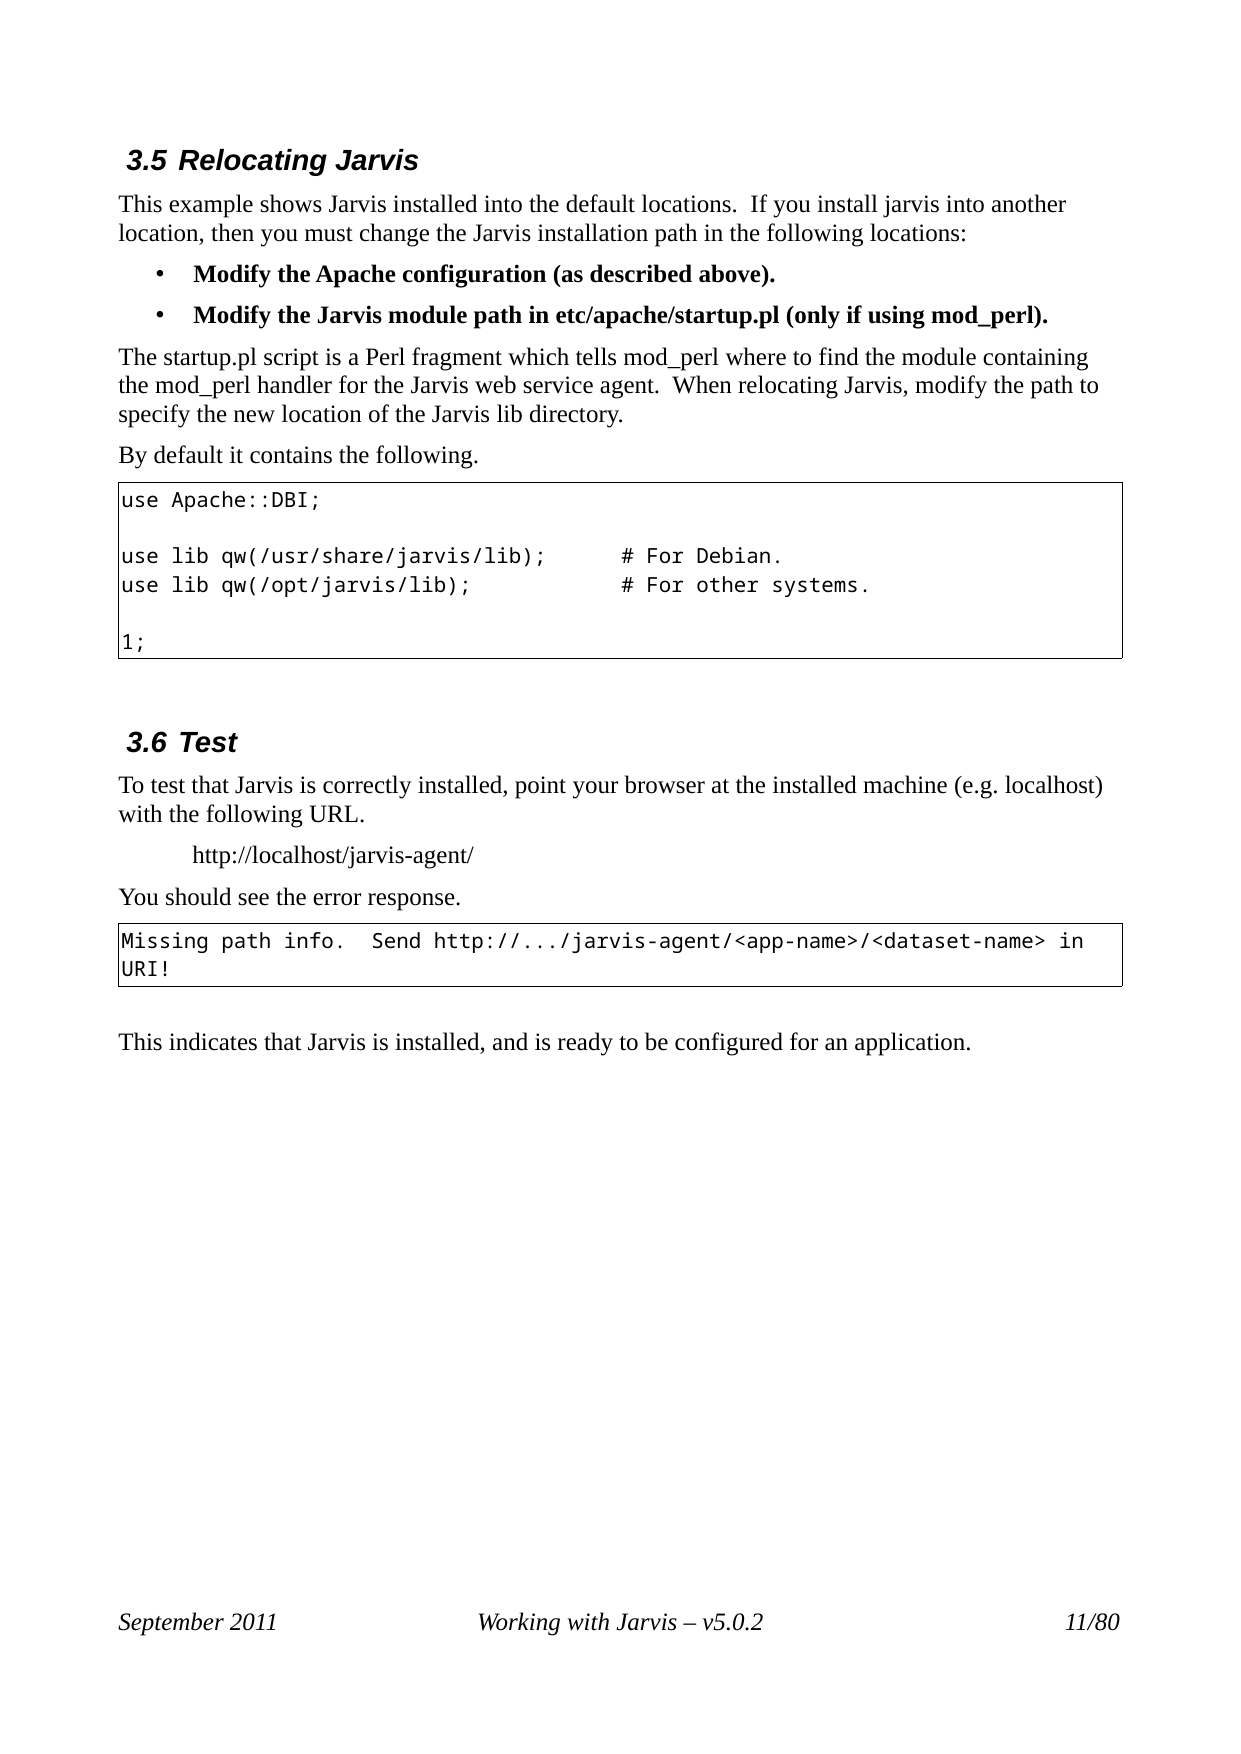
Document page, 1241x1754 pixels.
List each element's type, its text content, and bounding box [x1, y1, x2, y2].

text use lib qw(/usr/share/jarvis/lib); # For Debian. [119, 538, 1122, 567]
text To test that Jarvis is correctly installed, point your browser at the installed machine (e.g. localhost) with the following URL. [118, 771, 1122, 828]
text 1; [119, 624, 1122, 658]
text You should see the error response. [118, 882, 1122, 911]
subtitle Test [118, 724, 1122, 758]
subtitle Relocating Jarvis [118, 143, 1122, 177]
text This indicates that Jarvis is installed, and is ready to be configured for an application. [118, 1027, 1122, 1056]
list Modify the Apache configuration (as described above). [156, 259, 1122, 288]
text By default it contains the following. [118, 440, 1122, 469]
text use Apache::DBI; [119, 483, 1122, 513]
text use lib qw(/opt/jarvis/lib); # For other systems. [119, 567, 1122, 598]
text The startup.pl script is a Perl fragment which tells mod_perl where to find the module containing the mod_perl handler for the Jarvis web service agent. When relocating Jarvis, modify the path to specify the new location of the Jarvis lib directory. [118, 342, 1122, 428]
text http://localhost/jarvis-agent/ [118, 841, 1122, 869]
list Modify the Jarvis module path in etc/apache/startup.pl (only if using mod_perl). [156, 300, 1122, 329]
text This example shows Jarvis installed into the default locations. If you install jarvis into another location, then you must change the Jarvis installation path in the following locations: [118, 189, 1122, 247]
text Missing path info. Send http://.../jarvis-agent/<app-name>/<dataset-name> in URI! [119, 924, 1122, 986]
